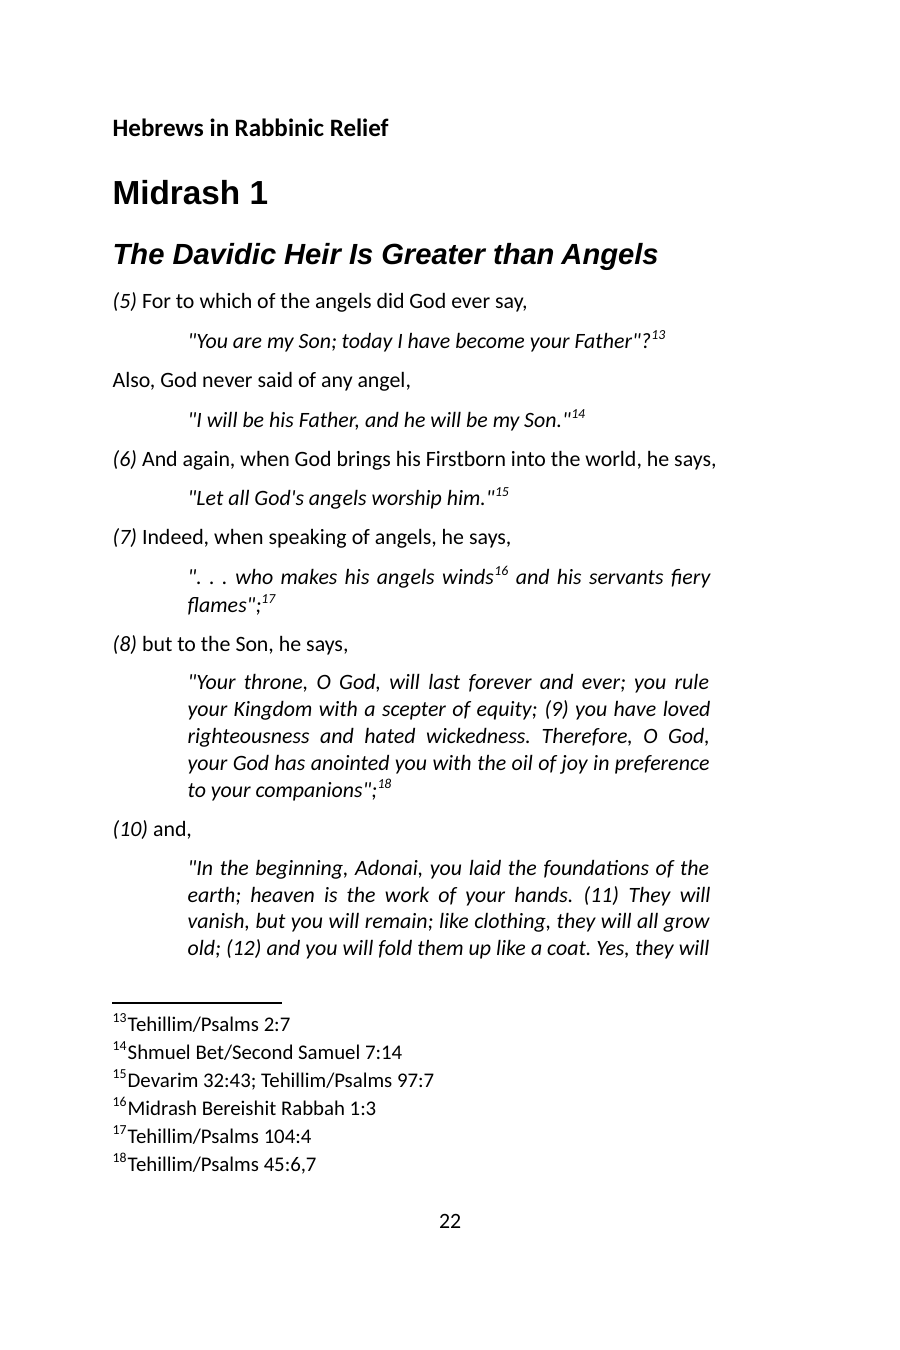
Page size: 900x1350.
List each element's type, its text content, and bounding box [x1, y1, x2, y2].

text Tehillim/Psalms 104:4 [112, 1121, 787, 1149]
text "In the beginning, Adonai, you laid the foundations of the earth; heaven is the work of your hands. (11) They will vanish, but you will remain; like clothing, they will all grow old; (12) and you will fold them up like a coat. Yes, they will [187, 854, 712, 961]
subtitle Midrash 1 [112, 173, 787, 211]
text Midrash Bereishit Rabbah 1:3 [112, 1093, 787, 1121]
text (7) Indeed, when speaking of angels, he says, [112, 523, 787, 550]
text "Your throne, O God, will last forever and ever; you rule your Kingdom with a scepter of equity; (9) you have loved righteousness and hated wickedness. Therefore, O God, your God has anointed you with the oil of joy in preference to your companions"; [187, 669, 712, 803]
text (10) and, [112, 815, 787, 842]
text (6) And again, when God brings his Firstborn into the world, he says, [112, 445, 787, 471]
text "I will be his Father, and he will be my Son." [187, 405, 712, 433]
text Tehillim/Psalms 2:7 [112, 1009, 787, 1037]
text (8) but to the Son, he says, [112, 630, 787, 657]
text "Let all God's angels worship him." [187, 483, 712, 511]
text "You are my Son; today I have become your Father"? [187, 326, 712, 354]
text Tehillim/Psalms 45:6,7 [112, 1149, 787, 1177]
text Shmuel Bet/Second Samuel 7:14 [112, 1037, 787, 1065]
text (5) For to which of the angels did God ever say, [112, 287, 787, 314]
subtitle The Davidic Heir Is Greater than Angels [112, 237, 787, 271]
text ". . . who makes his angels winds and his servants fiery flames"; [187, 562, 712, 618]
text Also, God never said of any angel, [112, 366, 787, 393]
text Devarim 32:43; Tehillim/Psalms 97:7 [112, 1065, 787, 1093]
